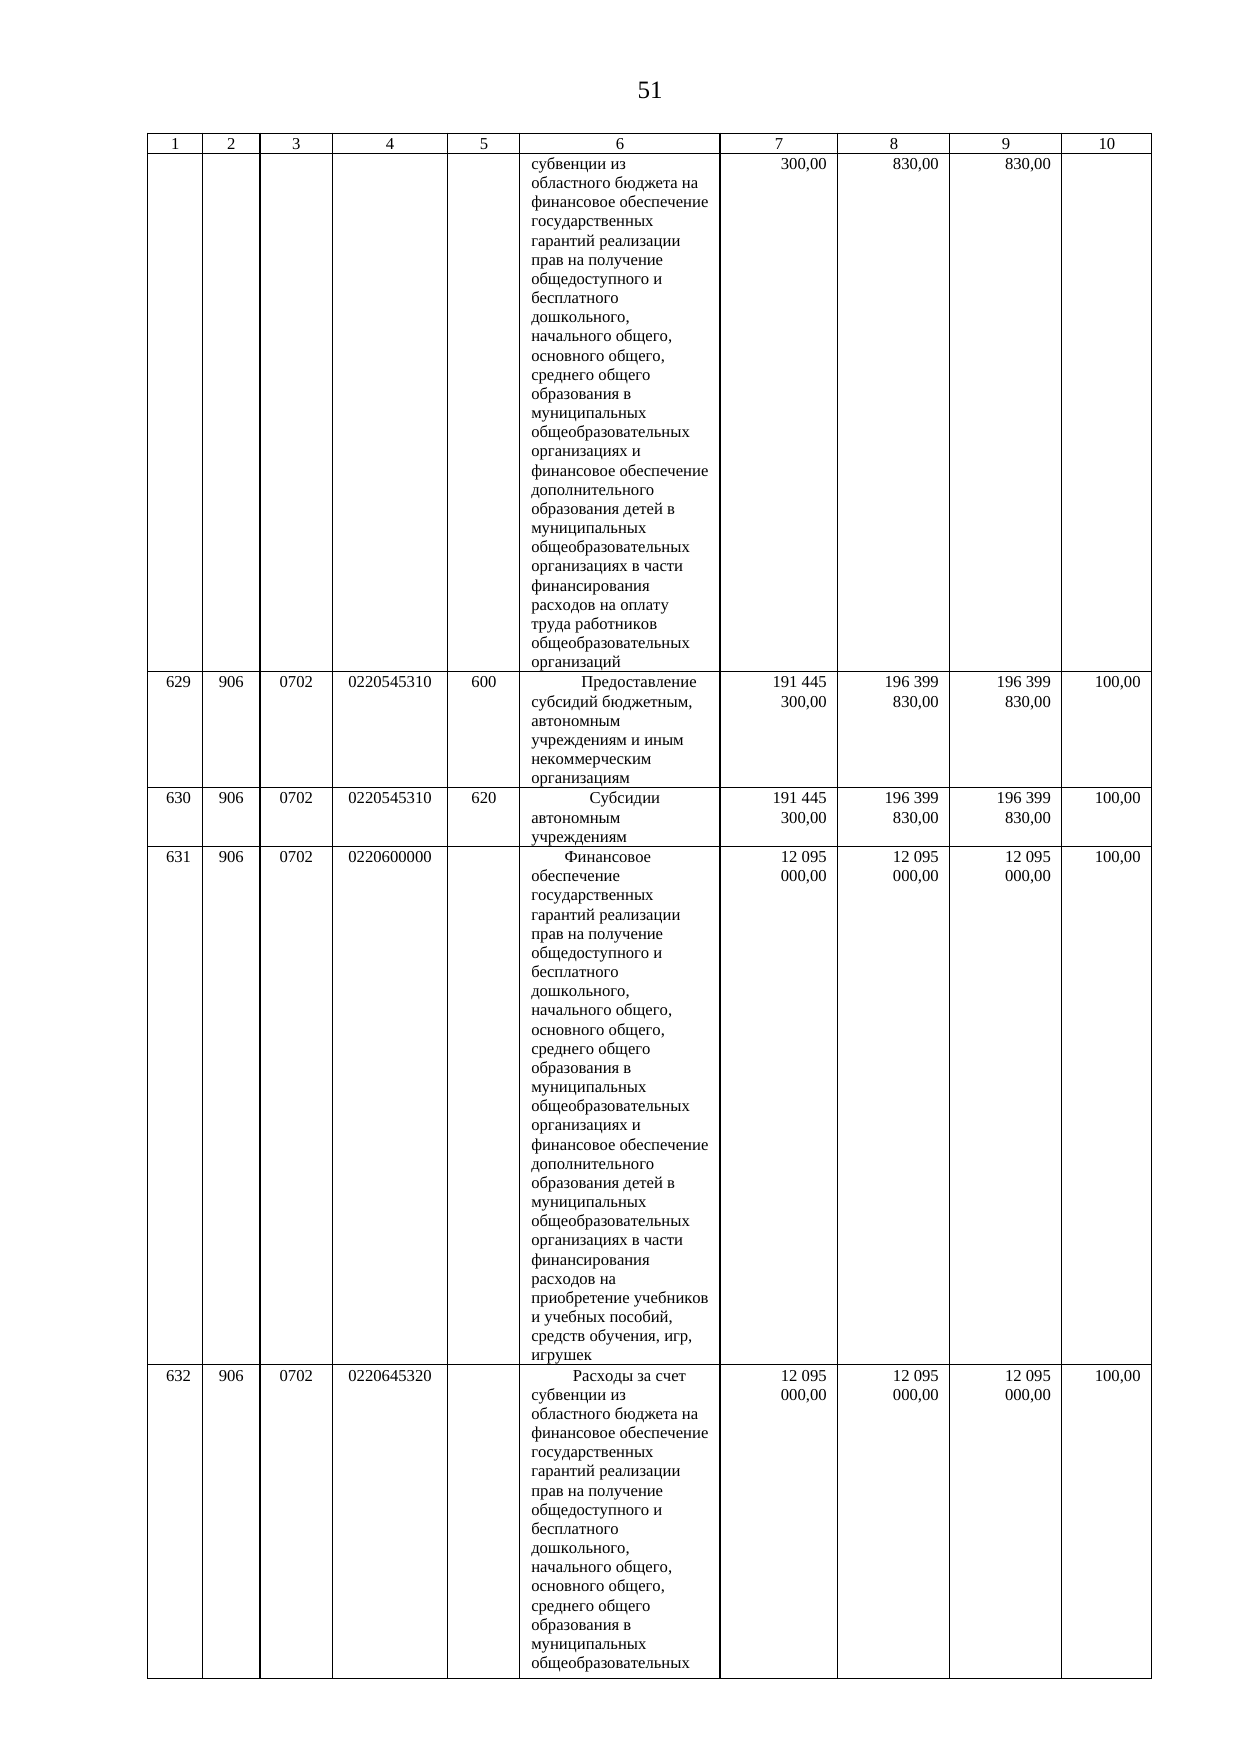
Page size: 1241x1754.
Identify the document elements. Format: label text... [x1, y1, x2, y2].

table_header 8 [838, 134, 949, 153]
table_header 4 [333, 134, 447, 153]
table_cell 630 [148, 788, 202, 846]
table_header 7 [721, 134, 837, 153]
table_header 3 [261, 134, 332, 153]
table_cell 0702 [261, 1365, 332, 1678]
table_cell 0702 [261, 672, 332, 787]
table_cell 629 [148, 672, 202, 787]
table_cell 196 399 830,00 [838, 788, 949, 846]
table_cell [448, 847, 519, 1364]
table_cell 100,00 [1062, 672, 1151, 787]
table_cell Расходы за счет субвенции из областного бюджета на финансовое обеспечение государственных гарантий реализации прав на получение общедоступного и бесплатного дошкольного, начального общего, основного общего, среднего общего образования в муниципальных общеобразовательных [520, 1365, 719, 1678]
table_header 1 [148, 134, 202, 153]
table_cell [1062, 154, 1151, 671]
table_cell 12 095 000,00 [950, 847, 1061, 1364]
table_cell 300,00 [721, 154, 837, 671]
table_cell 620 [448, 788, 519, 846]
table_cell 100,00 [1062, 788, 1151, 846]
table_header 10 [1062, 134, 1151, 153]
table_cell 196 399 830,00 [838, 672, 949, 787]
table_cell 12 095 000,00 [721, 1365, 837, 1678]
table_cell 632 [148, 1365, 202, 1678]
table_cell 196 399 830,00 [950, 788, 1061, 846]
table_cell 191 445 300,00 [721, 672, 837, 787]
table_cell Финансовое обеспечение государственных гарантий реализации прав на получение общедоступного и бесплатного дошкольного, начального общего, основного общего, среднего общего образования в муниципальных общеобразовательных организациях и финансовое обеспечение дополнительного образования детей в муниципальных общеобразовательных организациях в части финансирования расходов на приобретение учебников и учебных пособий, средств обучения, игр, игрушек [520, 847, 719, 1364]
table_cell 906 [203, 788, 259, 846]
table_cell [333, 154, 447, 671]
table_header 6 [520, 134, 719, 153]
table_cell 906 [203, 672, 259, 787]
table_cell 906 [203, 847, 259, 1364]
table_cell [261, 154, 332, 671]
table_cell 0702 [261, 847, 332, 1364]
table_cell [448, 1365, 519, 1678]
table_cell 196 399 830,00 [950, 672, 1061, 787]
table_cell 12 095 000,00 [838, 847, 949, 1364]
table_header 5 [448, 134, 519, 153]
table_cell [203, 154, 259, 671]
table_header 9 [950, 134, 1061, 153]
table_cell 0702 [261, 788, 332, 846]
table_cell субвенции из областного бюджета на финансовое обеспечение государственных гарантий реализации прав на получение общедоступного и бесплатного дошкольного, начального общего, основного общего, среднего общего образования в муниципальных общеобразовательных организациях и финансовое обеспечение дополнительного образования детей в муниципальных общеобразовательных организациях в части финансирования расходов на оплату труда работников общеобразовательных организаций [520, 154, 719, 671]
table_cell 100,00 [1062, 1365, 1151, 1678]
table_cell 0220600000 [333, 847, 447, 1364]
table_cell 12 095 000,00 [721, 847, 837, 1364]
table_cell [148, 154, 202, 671]
table_cell 0220545310 [333, 788, 447, 846]
table_cell 191 445 300,00 [721, 788, 837, 846]
table_cell 12 095 000,00 [838, 1365, 949, 1678]
table_cell 906 [203, 1365, 259, 1678]
table_cell 600 [448, 672, 519, 787]
table_cell 830,00 [950, 154, 1061, 671]
table_cell 631 [148, 847, 202, 1364]
table_cell 0220645320 [333, 1365, 447, 1678]
table_cell 12 095 000,00 [950, 1365, 1061, 1678]
table_cell Субсидии автономным учреждениям [520, 788, 719, 846]
table_header 2 [203, 134, 259, 153]
table_cell 0220545310 [333, 672, 447, 787]
table_cell [448, 154, 519, 671]
table_cell 100,00 [1062, 847, 1151, 1364]
table_cell 830,00 [838, 154, 949, 671]
table_cell Предоставление субсидий бюджетным, автономным учреждениям и иным некоммерческим организациям [520, 672, 719, 787]
